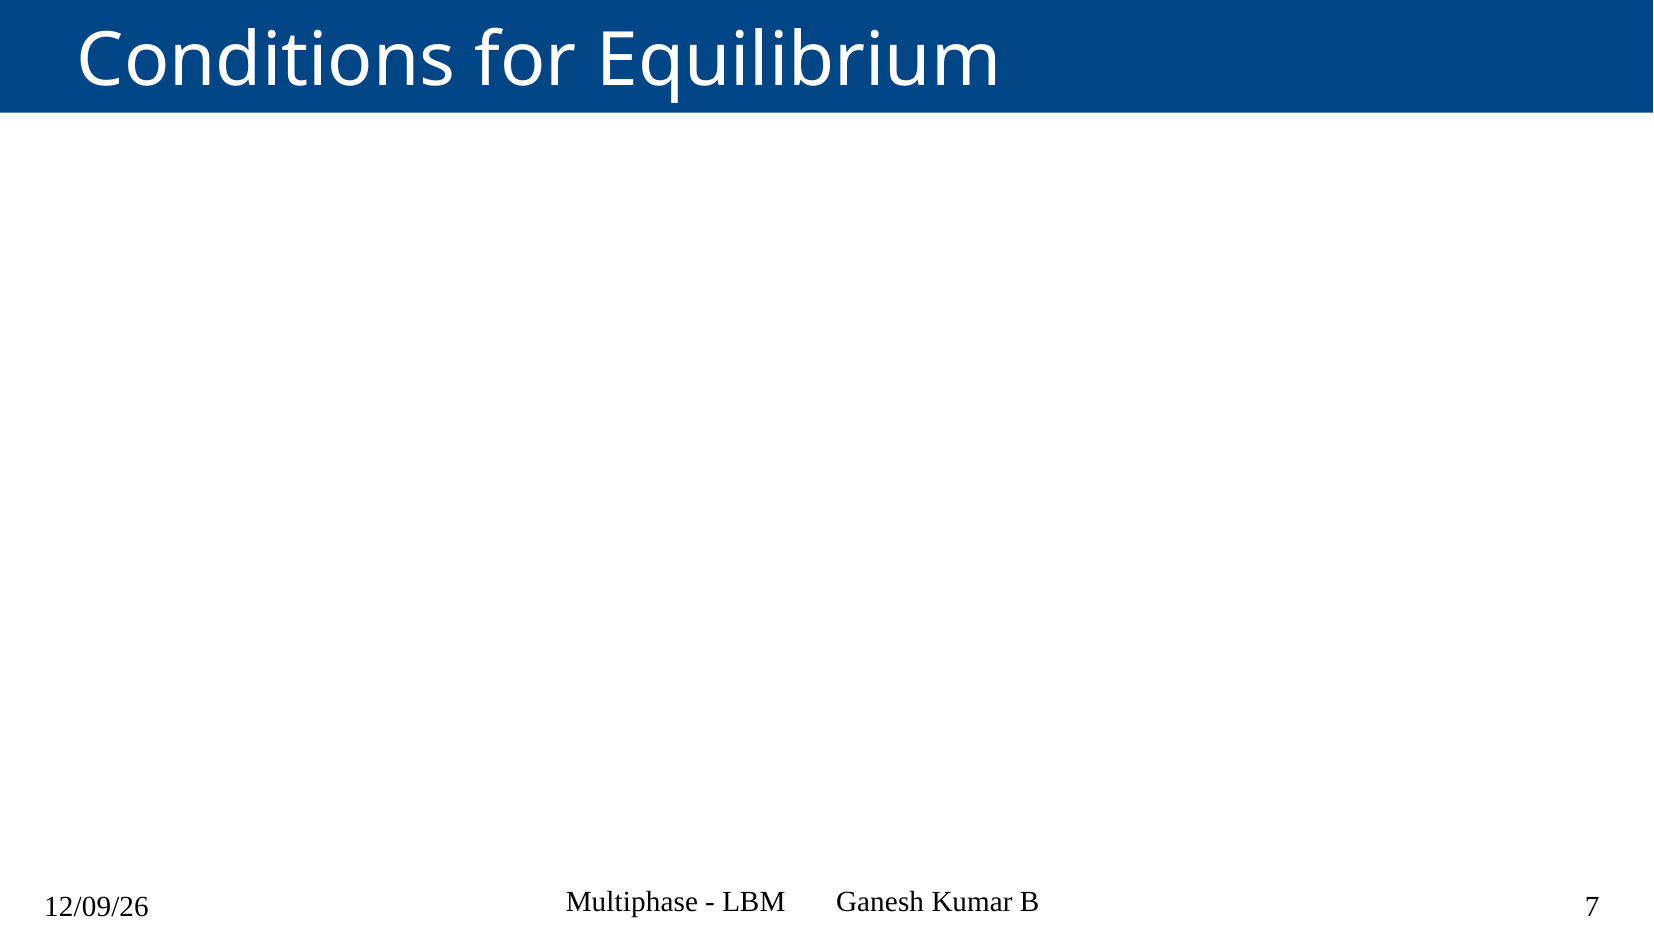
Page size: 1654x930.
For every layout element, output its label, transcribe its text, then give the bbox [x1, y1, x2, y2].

title Conditions for Equilibrium [0, 0, 1653, 113]
